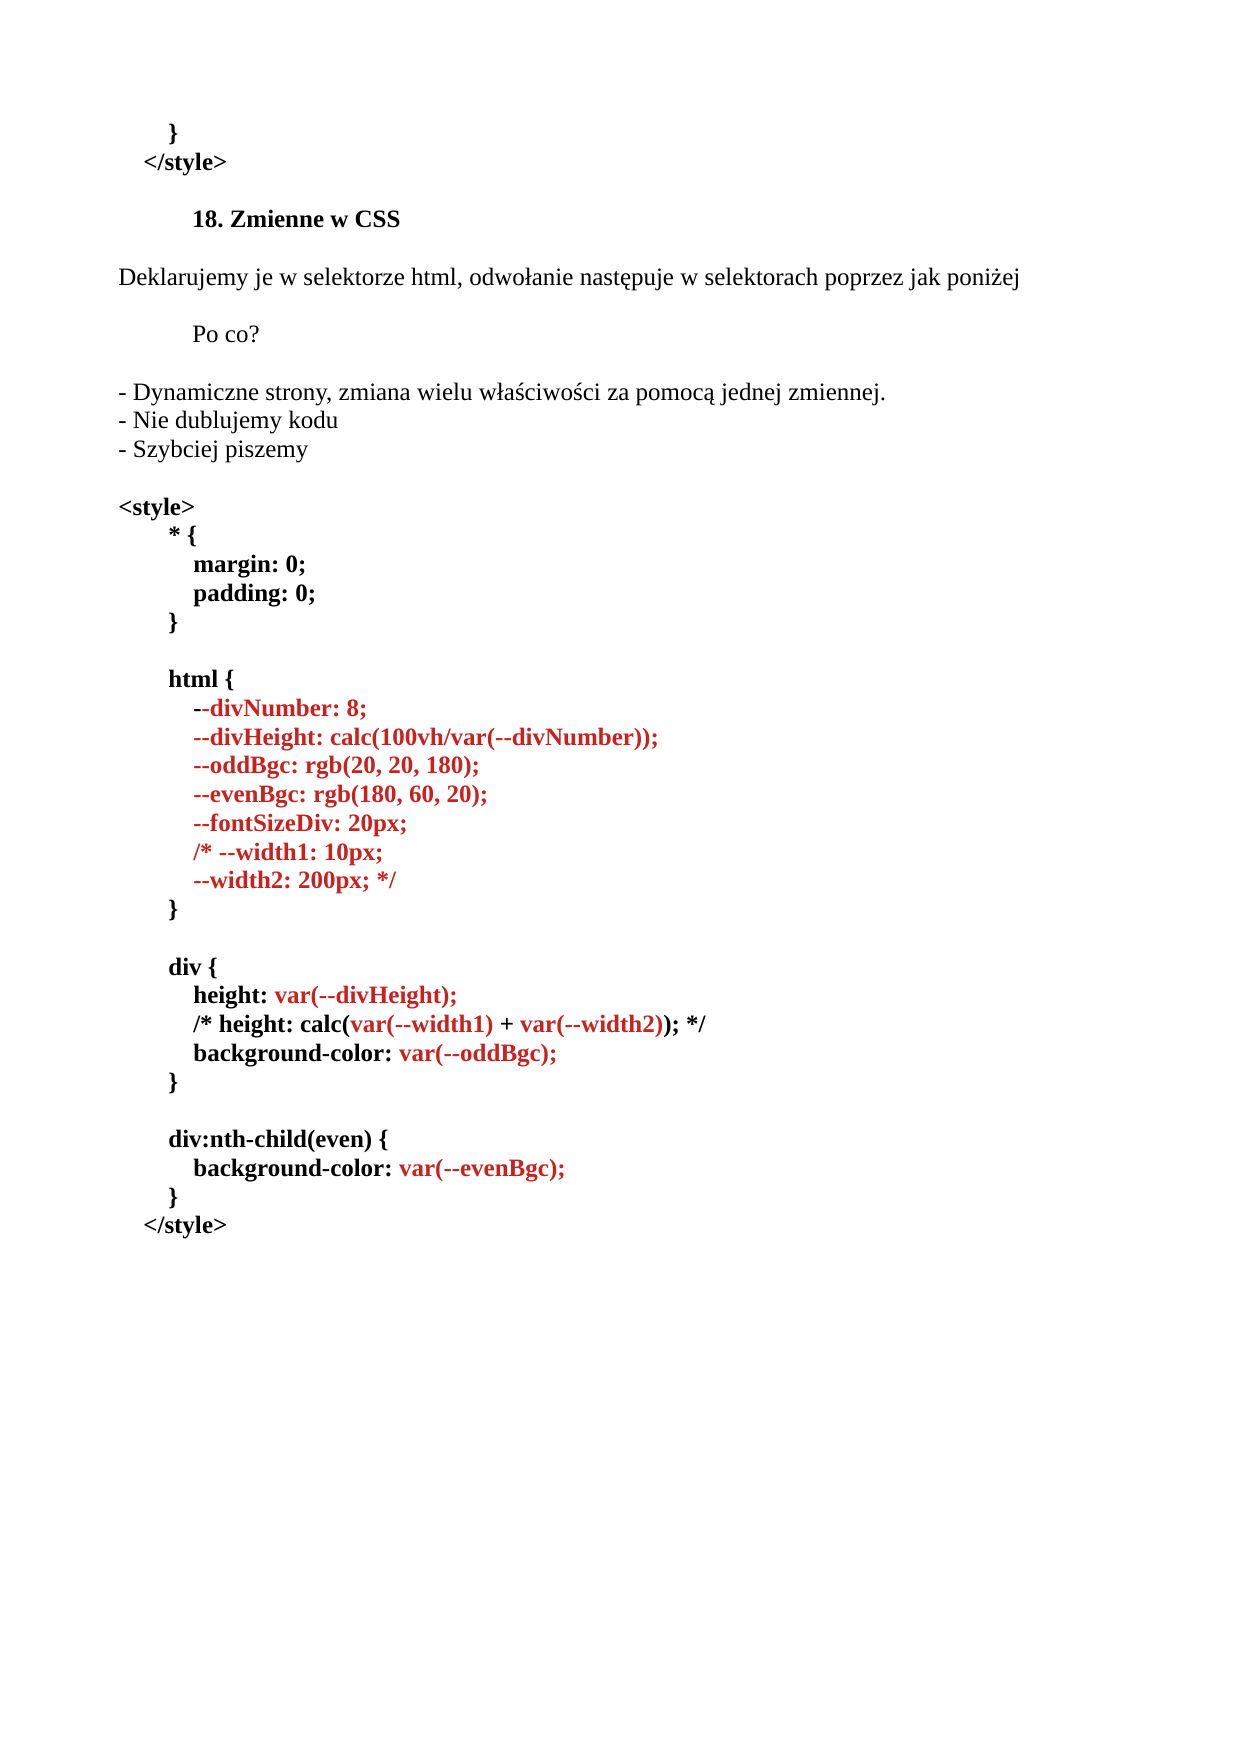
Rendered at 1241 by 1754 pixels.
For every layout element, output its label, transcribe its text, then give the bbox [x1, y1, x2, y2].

text </style> [118, 1211, 1122, 1239]
text --oddBgc: rgb(20, 20, 180); [118, 751, 1122, 779]
text html { [118, 664, 1122, 693]
text /* height: calc(var(--width1) + var(--width2)); */ [118, 1009, 1122, 1038]
text 18. Zmienne w CSS [118, 204, 1122, 233]
text } [118, 894, 1122, 923]
text </style> [118, 147, 1122, 176]
text background-color: var(--oddBgc); [118, 1038, 1122, 1067]
text background-color: var(--evenBgc); [118, 1153, 1122, 1182]
text margin: 0; [118, 549, 1122, 578]
text padding: 0; [118, 578, 1122, 607]
text * { [118, 521, 1122, 549]
text height: var(--divHeight); [118, 981, 1122, 1009]
text Po co? [118, 319, 1122, 348]
text --divHeight: calc(100vh/var(--divNumber)); [118, 722, 1122, 751]
text div:nth-child(even) { [118, 1124, 1122, 1153]
text } [118, 1182, 1122, 1211]
text --evenBgc: rgb(180, 60, 20); [118, 779, 1122, 808]
text div { [118, 952, 1122, 981]
text } [118, 607, 1122, 636]
text --fontSizeDiv: 20px; [118, 808, 1122, 837]
text } [118, 1067, 1122, 1096]
text - Nie dublujemy kodu [118, 406, 1122, 434]
text --width2: 200px; */ [118, 866, 1122, 894]
text } [118, 118, 1122, 147]
text - Szybciej piszemy [118, 434, 1122, 463]
text /* --width1: 10px; [118, 837, 1122, 866]
text Deklarujemy je w selektorze html, odwołanie następuje w selektorach poprzez jak poniżej [118, 262, 1122, 291]
text - Dynamiczne strony, zmiana wielu właściwości za pomocą jednej zmiennej. [118, 377, 1122, 406]
text <style> [118, 492, 1122, 521]
text --divNumber: 8; [118, 693, 1122, 722]
